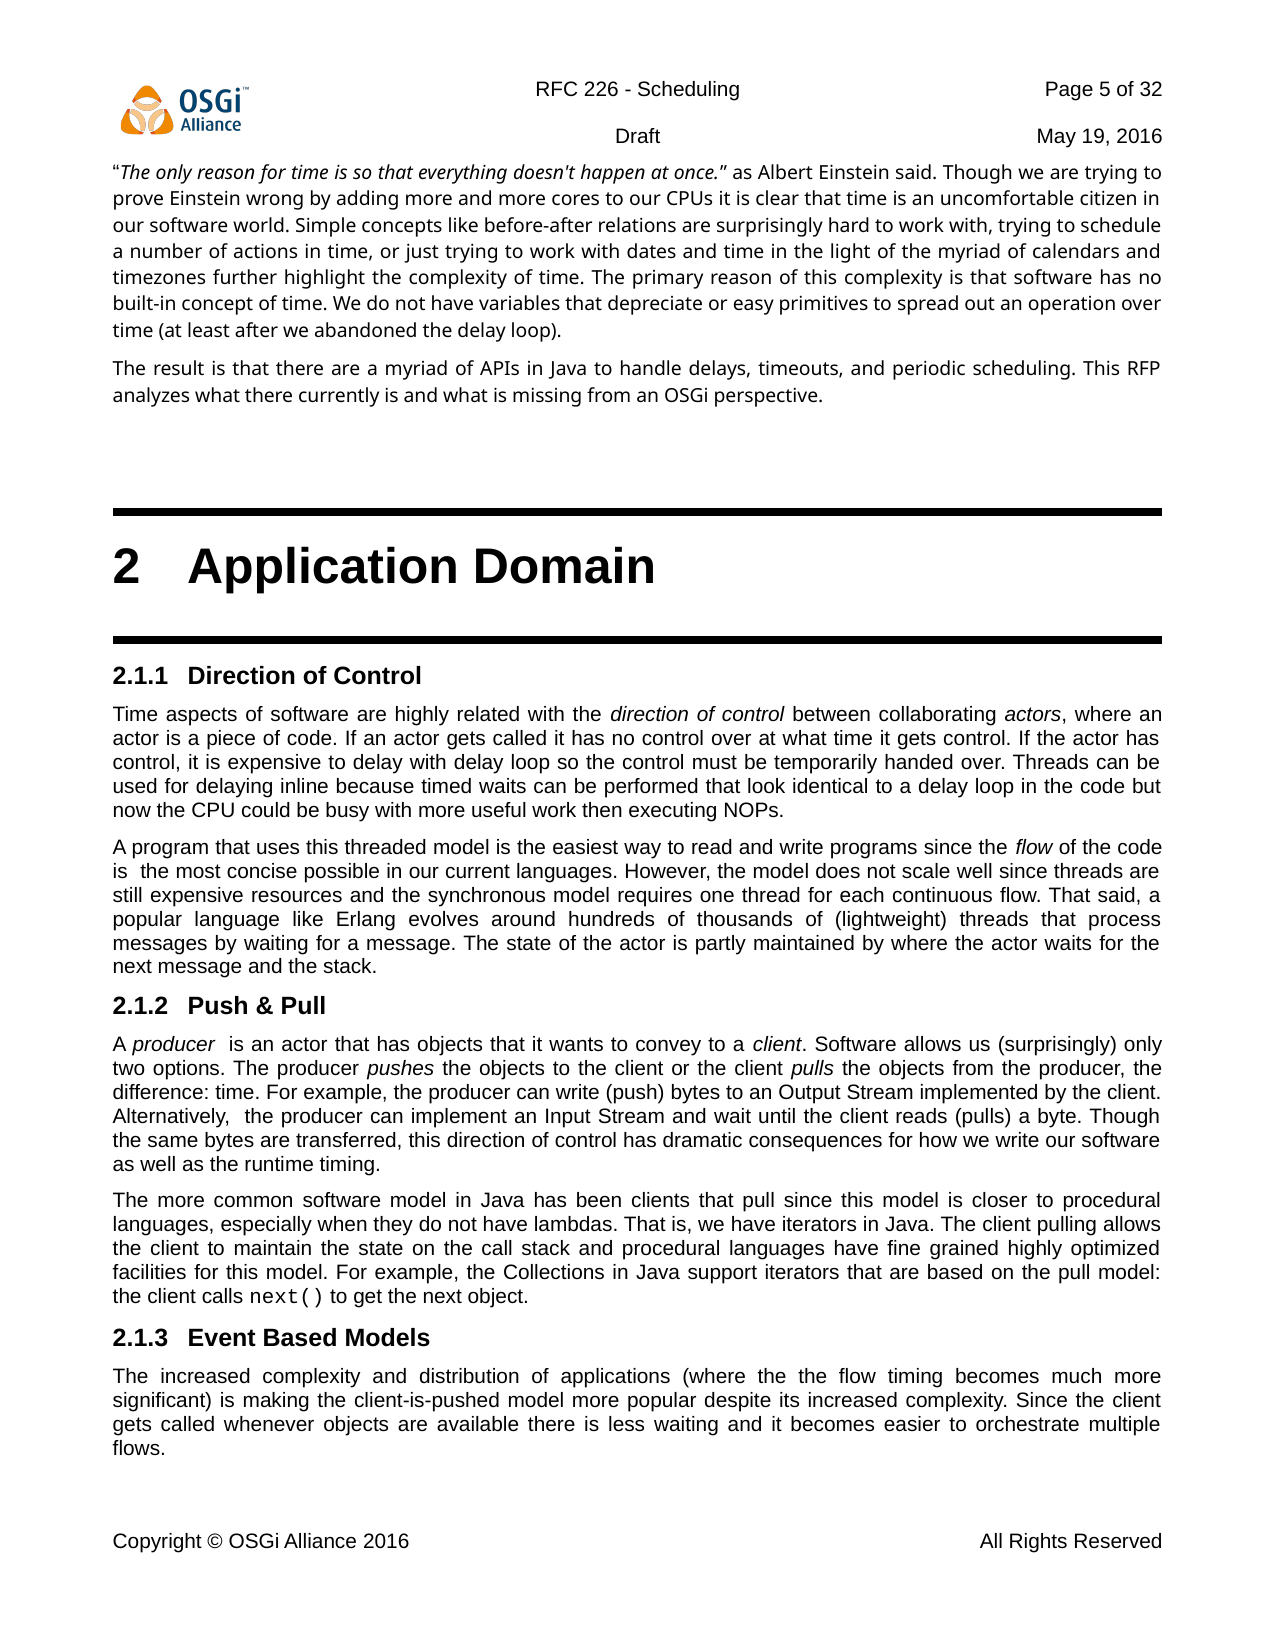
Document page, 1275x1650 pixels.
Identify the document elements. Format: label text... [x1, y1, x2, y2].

subtitle Event Based Models [112, 1322, 1162, 1351]
text The more common software model in Java has been clients that pull since this model is closer to procedural languages, especially when they do not have lambdas. That is, we have iterators in Java. The client pulling allows the client to maintain the state on the call stack and procedural languages have fine grained highly optimized facilities for this model. For example, the Collections in Java support iterators that are based on the pull model: the client calls next() to get the next object. [112, 1188, 1162, 1310]
subtitle Push & Pull [112, 991, 1162, 1019]
text The increased complexity and distribution of applications (where the the flow timing becomes much more significant) is making the client-is-pushed model more popular despite its increased complexity. Since the client gets called whenever objects are available there is less waiting and it becomes easier to orchestrate multiple flows. [112, 1364, 1162, 1459]
text Time aspects of software are highly related with the direction of control between collaborating actors, where an actor is a piece of code. If an actor gets called it has no control over at what time it gets control. If the actor has control, it is expensive to delay with delay loop so the control must be temporarily handed over. Threads can be used for delaying inline because timed waits can be performed that look identical to a delay loop in the code but now the CPU could be busy with more useful work then executing NOPs. [112, 702, 1162, 822]
picture [113, 78, 257, 142]
subtitle Application Domain [112, 509, 1162, 644]
text “The only reason for time is so that everything doesn't happen at once.” as Albert Einstein said. Though we are trying to prove Einstein wrong by adding more and more cores to our CPUs it is clear that time is an uncomfortable citizen in our software world. Simple concepts like before-after relations are surprisingly hard to work with, trying to schedule a number of actions in time, or just trying to work with dates and time in the light of the myriad of calendars and timezones further highlight the complexity of time. The primary reason of this complexity is that software has no built-in concept of time. We do not have variables that depreciate or easy primitives to spread out an operation over time (at least after we abandoned the delay loop). [112, 159, 1162, 343]
subtitle Direction of Control [112, 661, 1162, 690]
text A program that uses this threaded model is the easiest way to read and write programs since the flow of the code is the most concise possible in our current languages. However, the model does not scale well since threads are still expensive resources and the synchronous model requires one thread for each continuous flow. That said, a popular language like Erlang evolves around hundreds of thousands of (lightweight) threads that process messages by waiting for a message. The state of the actor is partly maintained by where the actor waits for the next message and the stack. [112, 834, 1162, 978]
text A producer is an actor that has objects that it wants to convey to a client. Software allows us (surprisingly) only two options. The producer pushes the objects to the client or the client pulls the objects from the producer, the difference: time. For example, the producer can write (push) bytes to an Output Stream implemented by the client. Alternatively, the producer can implement an Input Stream and wait until the client reads (pulls) a byte. Though the same bytes are transferred, this direction of control has dramatic consequences for how we write our software as well as the runtime timing. [112, 1032, 1162, 1176]
text The result is that there are a myriad of APIs in Java to handle delays, timeouts, and periodic scheduling. This RFP analyzes what there currently is and what is missing from an OSGi perspective. [112, 355, 1162, 408]
